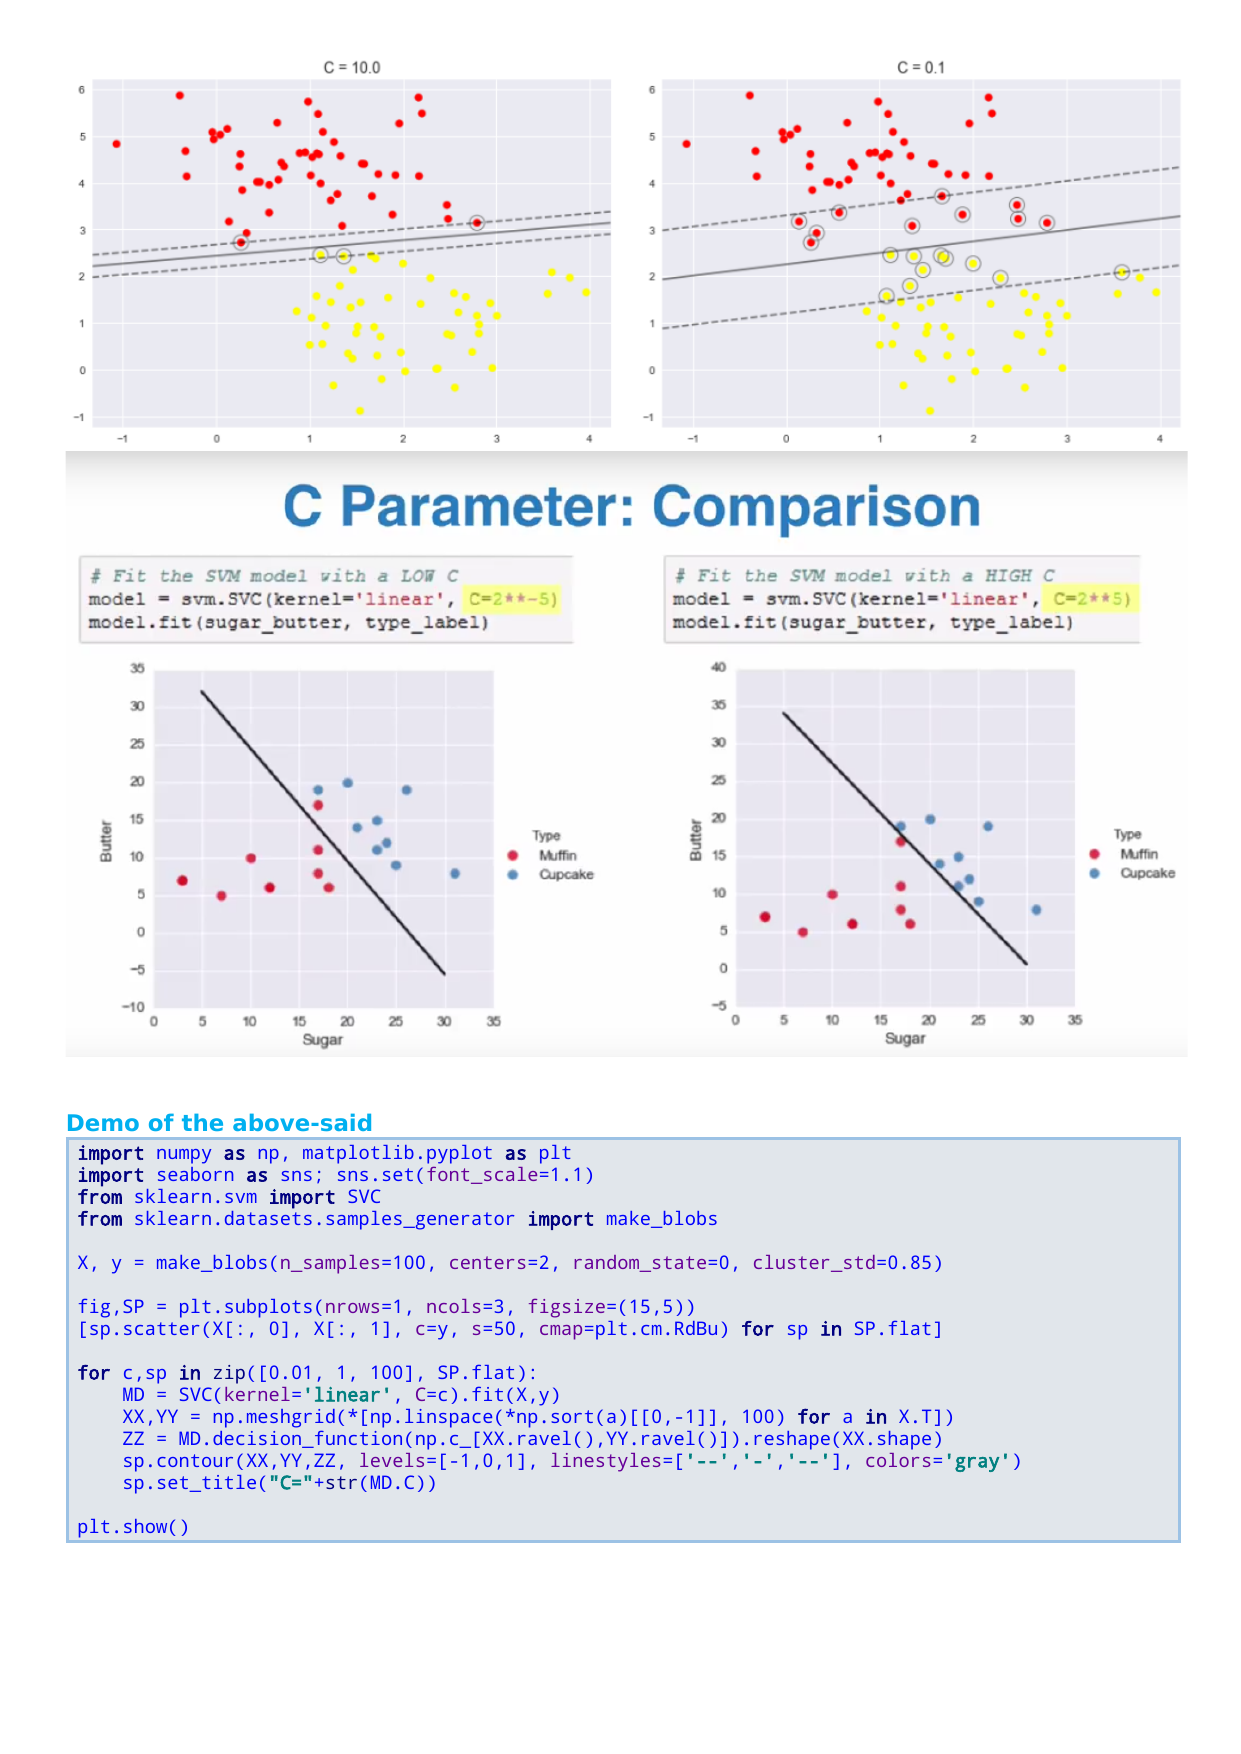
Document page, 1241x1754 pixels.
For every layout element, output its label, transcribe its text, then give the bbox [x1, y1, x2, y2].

text import numpy as np, matplotlib.pyplot as plt import seaborn as sns; sns.set(font_scale=1.1) from sklearn.svm import SVC from sklearn.datasets.samples_generator import make_blobs X, y = make_blobs(n_samples=100, centers=2, random_state=0, cluster_std=0.85) fig,SP = plt.subplots(nrows=1, ncols=3, figsize=(15,5)) [sp.scatter(X[:, 0], X[:, 1], c=y, s=50, cmap=plt.cm.RdBu) for sp in SP.flat] for c,sp in zip([0.01, 1, 100], SP.flat): MD = SVC(kernel='linear', C=c).fit(X,y) XX,YY = np.meshgrid(*[np.linspace(*np.sort(a)[[0,-1]], 100) for a in X.T]) ZZ = MD.decision_function(np.c_[XX.ravel(),YY.ravel()]).reshape(XX.shape) sp.contour(XX,YY,ZZ, levels=[-1,0,1], linestyles=['--','-','--'], colors='gray') sp.set_title("C="+str(MD.C)) plt.show() [69, 1140, 1178, 1540]
picture [65, 54, 1188, 1057]
title Demo of the above-said [66, 1110, 1181, 1137]
